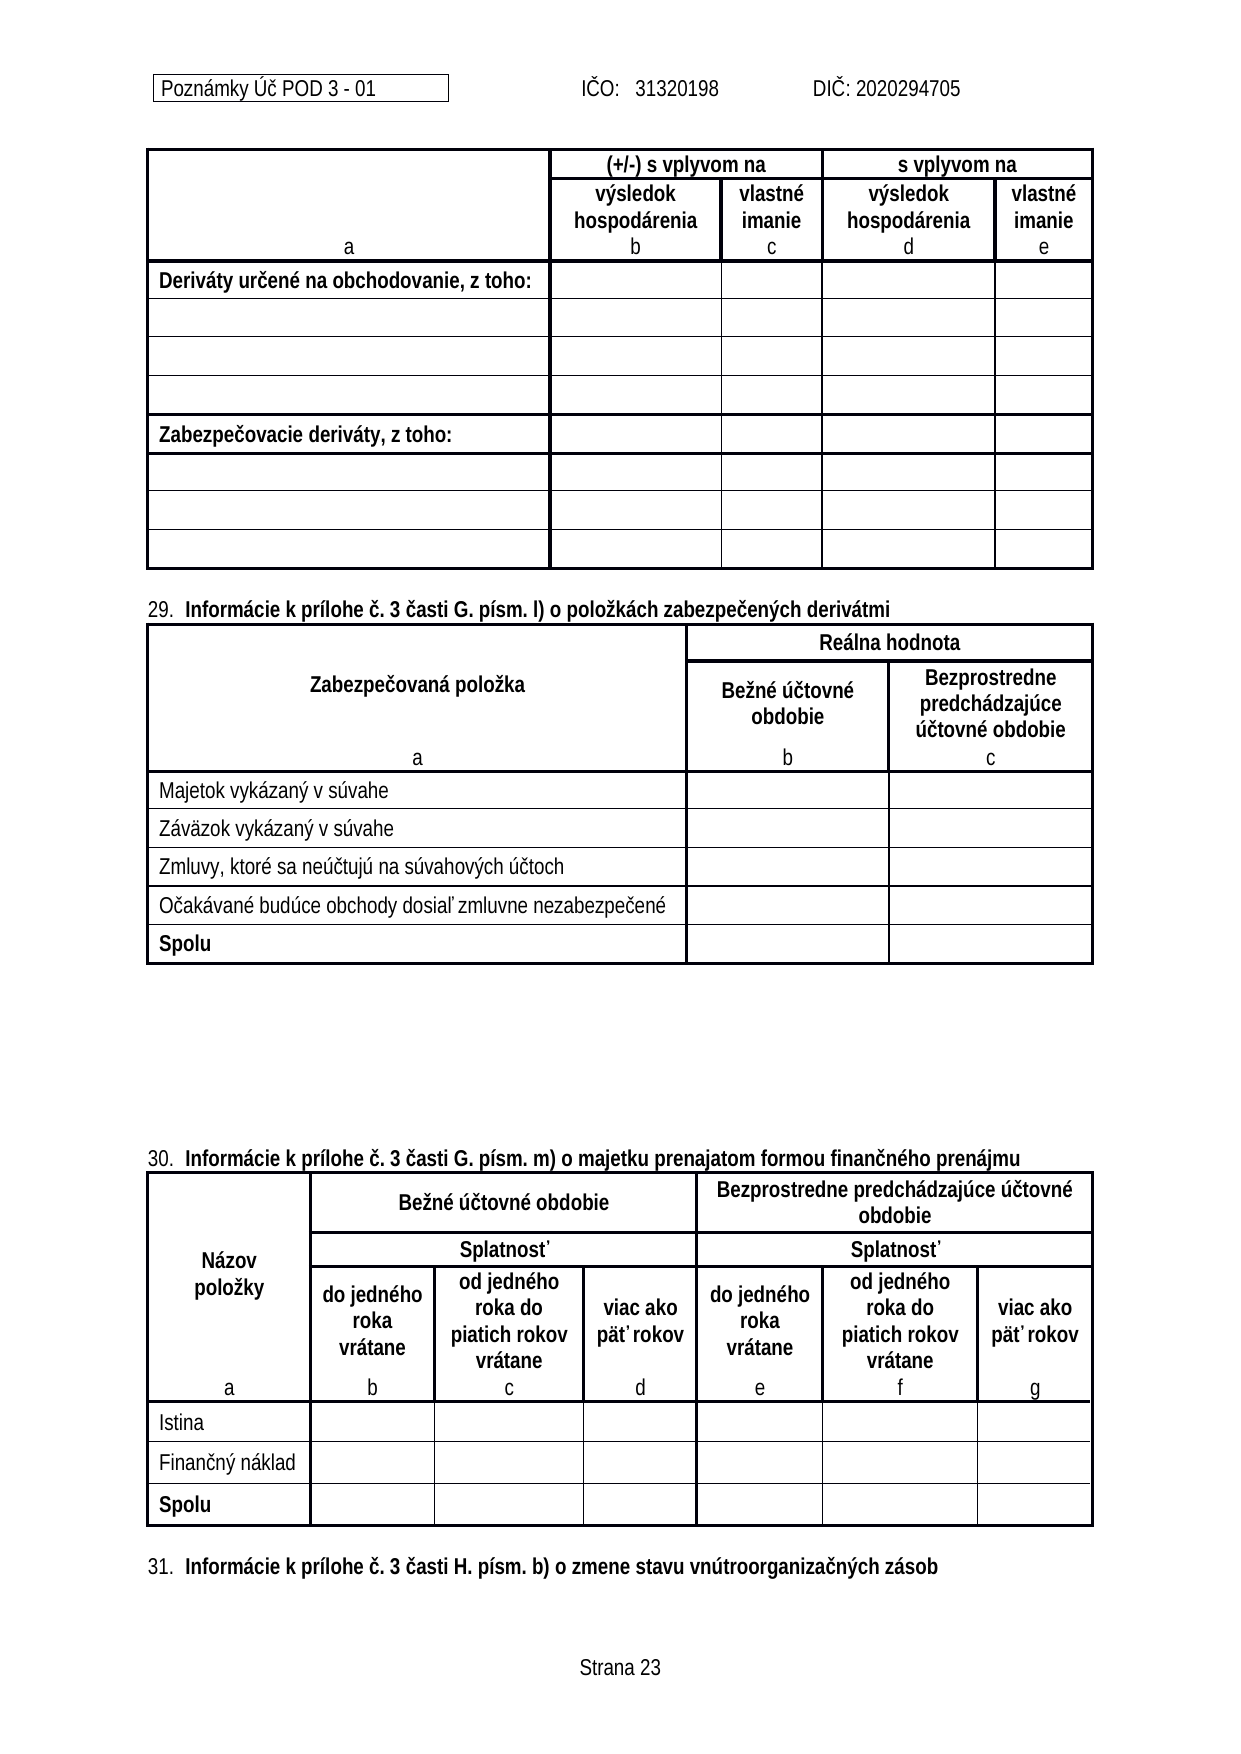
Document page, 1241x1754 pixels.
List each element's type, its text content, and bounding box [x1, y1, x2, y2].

table_cell b [312, 1374, 433, 1400]
table_cell viac ako päť rokov [979, 1268, 1091, 1373]
table_cell [722, 491, 821, 528]
table_cell [552, 263, 721, 298]
table_cell [978, 1483, 1091, 1524]
table_cell [149, 530, 548, 567]
table_cell [823, 337, 994, 375]
table_cell [688, 809, 888, 847]
table_cell [823, 491, 994, 528]
table_cell výsledok hospodárenia [552, 180, 719, 233]
table_header Názov položky [149, 1174, 309, 1373]
table_cell Očakávané budúce obchody dosiaľ zmluvne nezabezpečené [149, 887, 685, 924]
table_cell f [824, 1374, 976, 1400]
table_cell [688, 925, 888, 962]
table_cell [890, 887, 1091, 924]
table_cell [996, 299, 1091, 336]
table_cell c [890, 744, 1091, 770]
title Informácie k prílohe č. 3 časti G. písm. l) o položkách zabezpečených derivátmi [148, 596, 1092, 623]
table_cell b [688, 744, 887, 770]
table_cell c [436, 1374, 582, 1400]
table_cell [584, 1484, 695, 1524]
table_cell [890, 848, 1091, 885]
table_cell [996, 530, 1091, 567]
table_cell g [979, 1374, 1091, 1400]
table_cell b [552, 233, 719, 259]
title Informácie k prílohe č. 3 časti H. písm. b) o zmene stavu vnútroorganizačných zásob [148, 1553, 1092, 1580]
table_cell a [149, 744, 685, 770]
table_cell [698, 1484, 822, 1524]
table_cell [996, 416, 1091, 452]
table_cell [996, 491, 1091, 528]
table_cell [978, 1441, 1091, 1482]
table_cell d [585, 1374, 695, 1400]
table_cell Spolu [149, 925, 685, 962]
table_header Bezprostredne predchádzajúce účtovné obdobie [698, 1174, 1091, 1231]
table_cell s vplyvom na [824, 151, 1091, 177]
table_cell [996, 337, 1091, 375]
table_cell [823, 1442, 977, 1482]
table_cell Záväzok vykázaný v súvahe [149, 809, 685, 847]
title Informácie k prílohe č. 3 časti G. písm. m) o majetku prenajatom formou finančného prenájmu [148, 1145, 1092, 1171]
table_header Zabezpečovaná položka [149, 626, 685, 743]
table_cell [823, 376, 994, 413]
table_cell vlastné imanie [997, 180, 1091, 233]
table_cell [890, 773, 1091, 808]
table_cell do jedného roka vrátane [698, 1268, 821, 1373]
table_cell [688, 773, 888, 808]
table_cell [312, 1442, 434, 1482]
table_cell Spolu [149, 1484, 309, 1524]
table_cell [149, 299, 548, 336]
table_cell [722, 263, 821, 298]
table_cell [823, 416, 994, 452]
table_cell [552, 491, 721, 528]
table_cell [552, 416, 721, 452]
table_cell [552, 530, 721, 567]
table_cell [552, 455, 721, 490]
table_cell [584, 1403, 695, 1441]
table_cell d [824, 233, 993, 259]
table_cell [552, 376, 721, 413]
table_cell viac ako päť rokov [585, 1268, 695, 1373]
table_cell [996, 376, 1091, 413]
table_cell [823, 1403, 977, 1441]
table_cell Finančný náklad [149, 1442, 309, 1482]
table_cell [149, 491, 548, 528]
table_cell [435, 1484, 583, 1524]
table_cell c [723, 233, 821, 259]
table_cell [823, 530, 994, 567]
table_cell [890, 809, 1091, 847]
table_cell [890, 925, 1091, 962]
table_cell (+/-) s vplyvom na [552, 151, 821, 177]
table_cell Splatnosť [698, 1234, 1091, 1265]
table_cell [312, 1484, 434, 1524]
table_cell [552, 337, 721, 375]
table_cell a [149, 1374, 309, 1400]
table_cell [149, 455, 548, 490]
table_cell [698, 1442, 822, 1482]
table_cell [722, 299, 821, 336]
table_cell Zabezpečovacie deriváty, z toho: [149, 416, 548, 452]
table_cell Deriváty určené na obchodovanie, z toho: [149, 263, 548, 298]
table_cell a [149, 233, 548, 259]
table_cell [584, 1442, 695, 1482]
table_cell [996, 455, 1091, 490]
table_cell od jedného roka do piatich rokov vrátane [436, 1268, 582, 1373]
table_cell [722, 337, 821, 375]
table_cell [149, 376, 548, 413]
table_cell [688, 887, 888, 924]
table_cell [688, 848, 888, 885]
table_cell e [997, 233, 1091, 259]
table_cell [435, 1442, 583, 1482]
table_cell Zmluvy, ktoré sa neúčtujú na súvahových účtoch [149, 848, 685, 885]
table_cell [698, 1403, 822, 1441]
table_cell [722, 455, 821, 490]
table_cell Bežné účtovné obdobie [688, 663, 887, 743]
table_cell Splatnosť [312, 1234, 695, 1265]
table_cell [435, 1403, 583, 1441]
table_cell [552, 299, 721, 336]
table_cell [722, 376, 821, 413]
table_cell Majetok vykázaný v súvahe [149, 773, 685, 808]
table_cell [722, 416, 821, 452]
table_cell [823, 1484, 977, 1524]
table_cell [722, 530, 821, 567]
table_cell [312, 1403, 434, 1441]
table_cell [996, 263, 1091, 298]
table_header [149, 151, 548, 233]
table_cell [823, 263, 994, 298]
table_cell [149, 337, 548, 375]
table_cell [823, 299, 994, 336]
table_cell [978, 1400, 1091, 1441]
table_cell vlastné imanie [723, 180, 821, 233]
table_cell výsledok hospodárenia [824, 180, 993, 233]
table_cell Bezprostredne predchádzajúce účtovné obdobie [890, 663, 1091, 743]
table_cell e [698, 1374, 821, 1400]
table_cell Istina [149, 1403, 309, 1441]
table_header Bežné účtovné obdobie [312, 1174, 695, 1231]
table_header Reálna hodnota [688, 626, 1091, 659]
table_cell [823, 455, 994, 490]
table_cell od jedného roka do piatich rokov vrátane [824, 1268, 976, 1373]
table_cell do jedného roka vrátane [312, 1268, 433, 1373]
